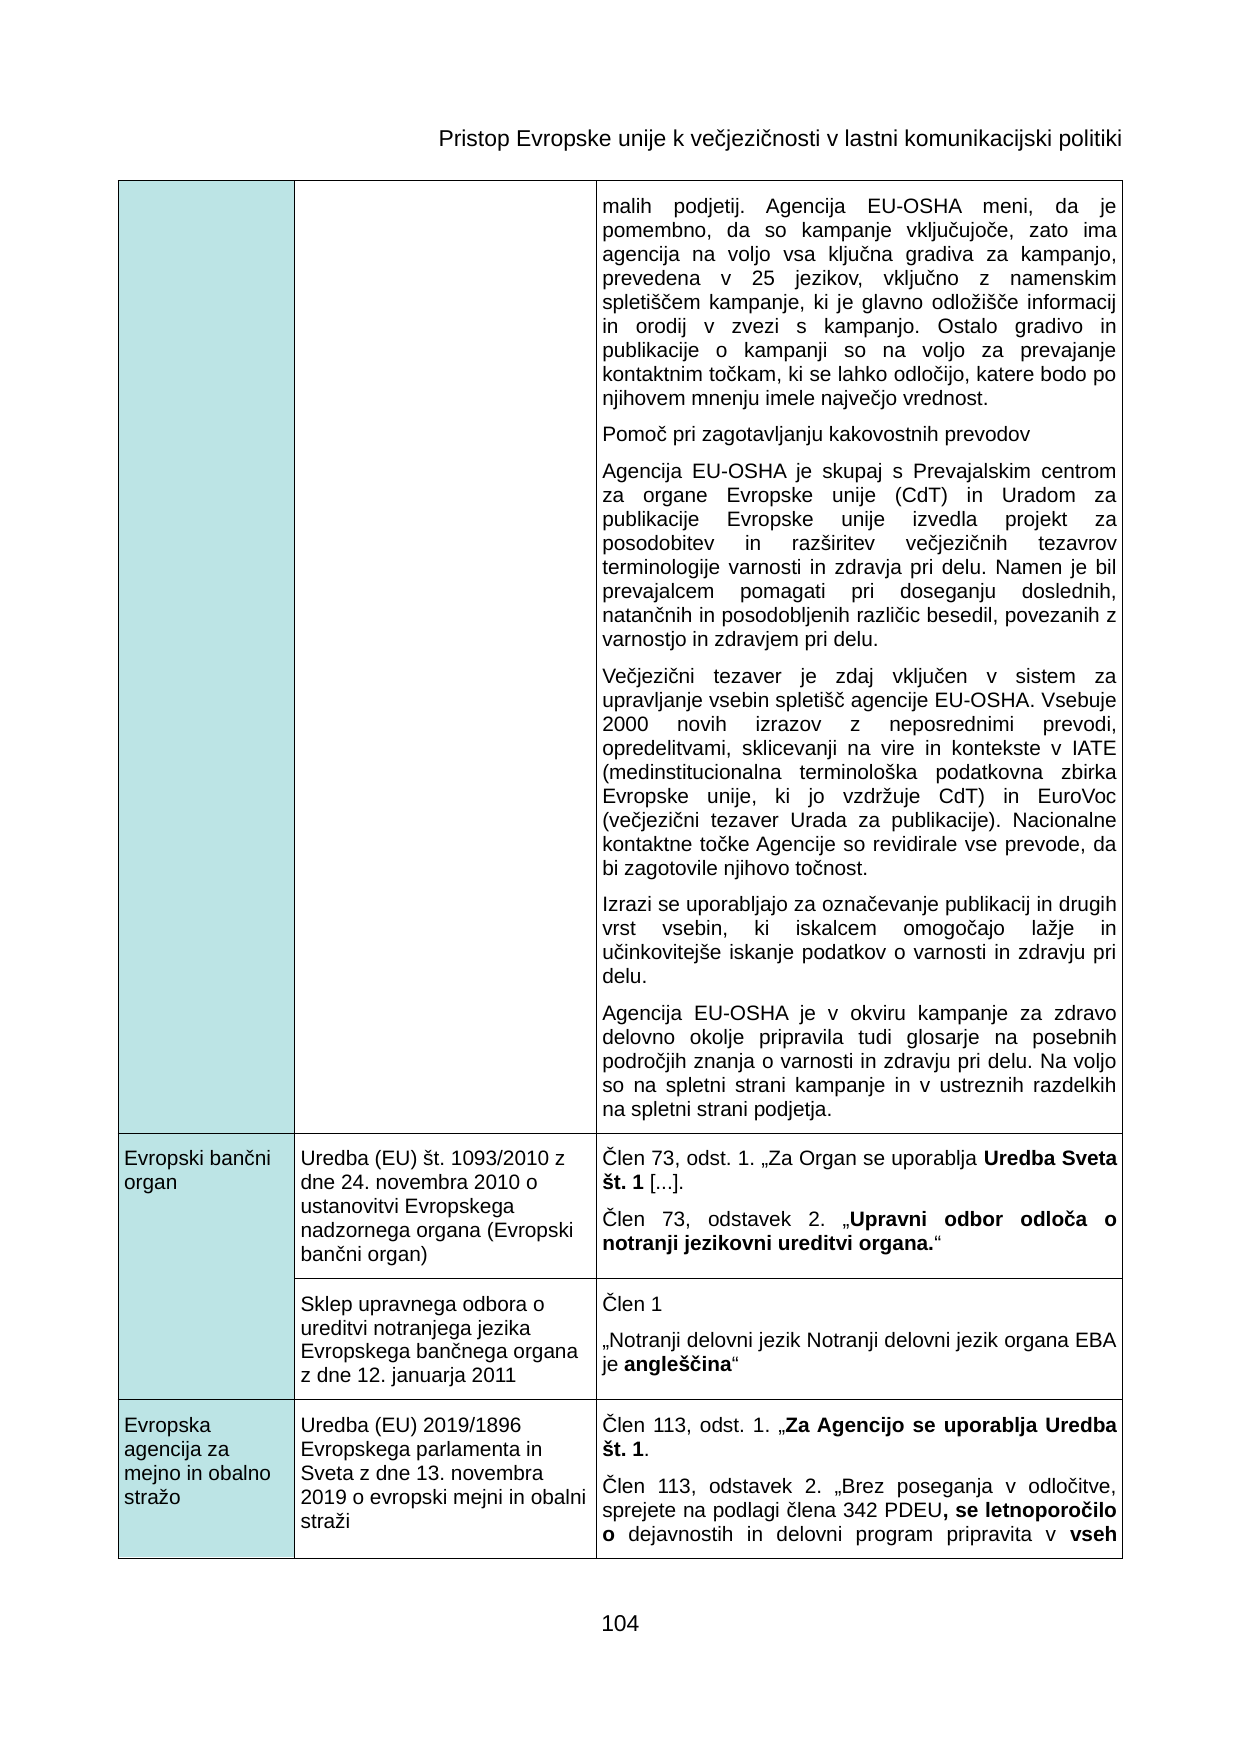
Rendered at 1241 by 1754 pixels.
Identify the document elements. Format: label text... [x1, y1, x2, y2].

table_cell Uredba (EU) 2019/1896 Evropskega parlamenta in Sveta z dne 13. novembra 2019 o evropski mejni in obalni straži [295, 1400, 596, 1557]
table_cell Člen 1 „Notranji delovni jezik Notranji delovni jezik organa EBA je angleščina“ [597, 1279, 1122, 1399]
table_cell [295, 181, 596, 1133]
table_cell malih podjetij. Agencija EU-OSHA meni, da je pomembno, da so kampanje vključujoče, zato ima agencija na voljo vsa ključna gradiva za kampanjo, prevedena v 25 jezikov, vključno z namenskim spletiščem kampanje, ki je glavno odložišče informacij in orodij v zvezi s kampanjo. Ostalo gradivo in publikacije o kampanji so na voljo za prevajanje kontaktnim točkam, ki se lahko odločijo, katere bodo po njihovem mnenju imele največjo vrednost. Pomoč pri zagotavljanju kakovostnih prevodov Agencija EU-OSHA je skupaj s Prevajalskim centrom za organe Evropske unije (CdT) in Uradom za publikacije Evropske unije izvedla projekt za posodobitev in razširitev večjezičnih tezavrov terminologije varnosti in zdravja pri delu. Namen je bil prevajalcem pomagati pri doseganju doslednih, natančnih in posodobljenih različic besedil, povezanih z varnostjo in zdravjem pri delu. Večjezični tezaver je zdaj vključen v sistem za upravljanje vsebin spletišč agencije EU-OSHA. Vsebuje 2000 novih izrazov z neposrednimi prevodi, opredelitvami, sklicevanji na vire in kontekste v IATE (medinstitucionalna terminološka podatkovna zbirka Evropske unije, ki jo vzdržuje CdT) in EuroVoc (večjezični tezaver Urada za publikacije). Nacionalne kontaktne točke Agencije so revidirale vse prevode, da bi zagotovile njihovo točnost. Izrazi se uporabljajo za označevanje publikacij in drugih vrst vsebin, ki iskalcem omogočajo lažje in učinkovitejše iskanje podatkov o varnosti in zdravju pri delu. Agencija EU-OSHA je v okviru kampanje za zdravo delovno okolje pripravila tudi glosarje na posebnih področjih znanja o varnosti in zdravju pri delu. Na voljo so na spletni strani kampanje in v ustreznih razdelkih na spletni strani podjetja. [597, 181, 1122, 1133]
table_cell Uredba (EU) št. 1093/2010 z dne 24. novembra 2010 o ustanovitvi Evropskega nadzornega organa (Evropski bančni organ) [295, 1134, 596, 1278]
table_cell Evropski bančni organ [119, 1134, 294, 1399]
table_cell Člen 73, odst. 1. „Za Organ se uporablja Uredba Sveta št. 1 [...]. Člen 73, odstavek 2. „Upravni odbor odloča o notranji jezikovni ureditvi organa.“ [597, 1134, 1122, 1278]
table_cell [119, 181, 294, 1133]
table_cell Evropska agencija za mejno in obalno stražo [119, 1400, 294, 1557]
table_cell Člen 113, odst. 1. „Za Agencijo se uporablja Uredba št. 1. Člen 113, odstavek 2. „Brez poseganja v odločitve, sprejete na podlagi člena 342 PDEU, se letnoporočilo o dejavnostih in delovni program pripravita v vseh [597, 1400, 1122, 1557]
table_cell Sklep upravnega odbora o ureditvi notranjega jezika Evropskega bančnega organa z dne 12. januarja 2011 [295, 1279, 596, 1399]
